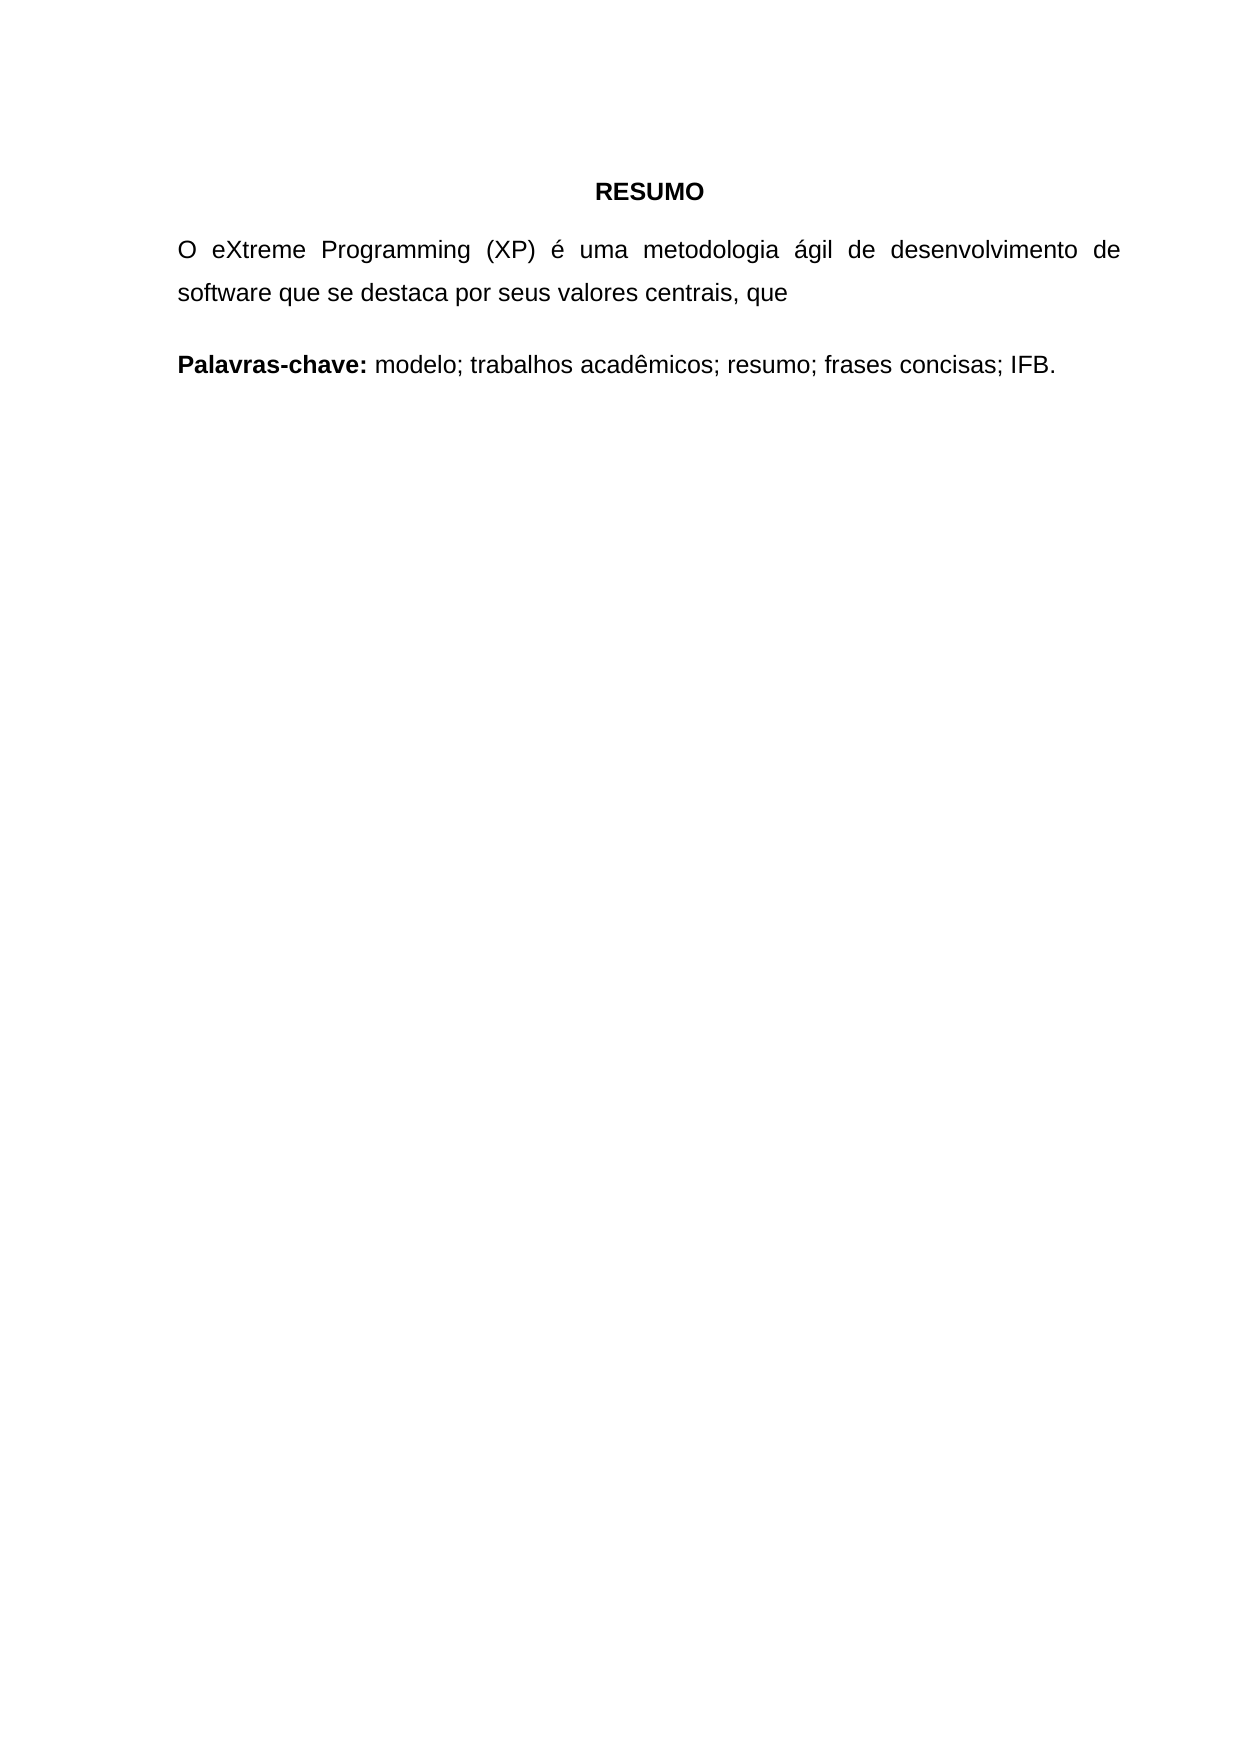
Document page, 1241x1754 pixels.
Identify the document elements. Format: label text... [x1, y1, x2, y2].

text O eXtreme Programming (XP) é uma metodologia ágil de desenvolvimento de software que se destaca por seus valores centrais, que [177, 235, 1122, 307]
text RESUMO [177, 177, 1122, 206]
text Palavras-chave: modelo; trabalhos acadêmicos; resumo; frases concisas; IFB. [177, 350, 1122, 378]
